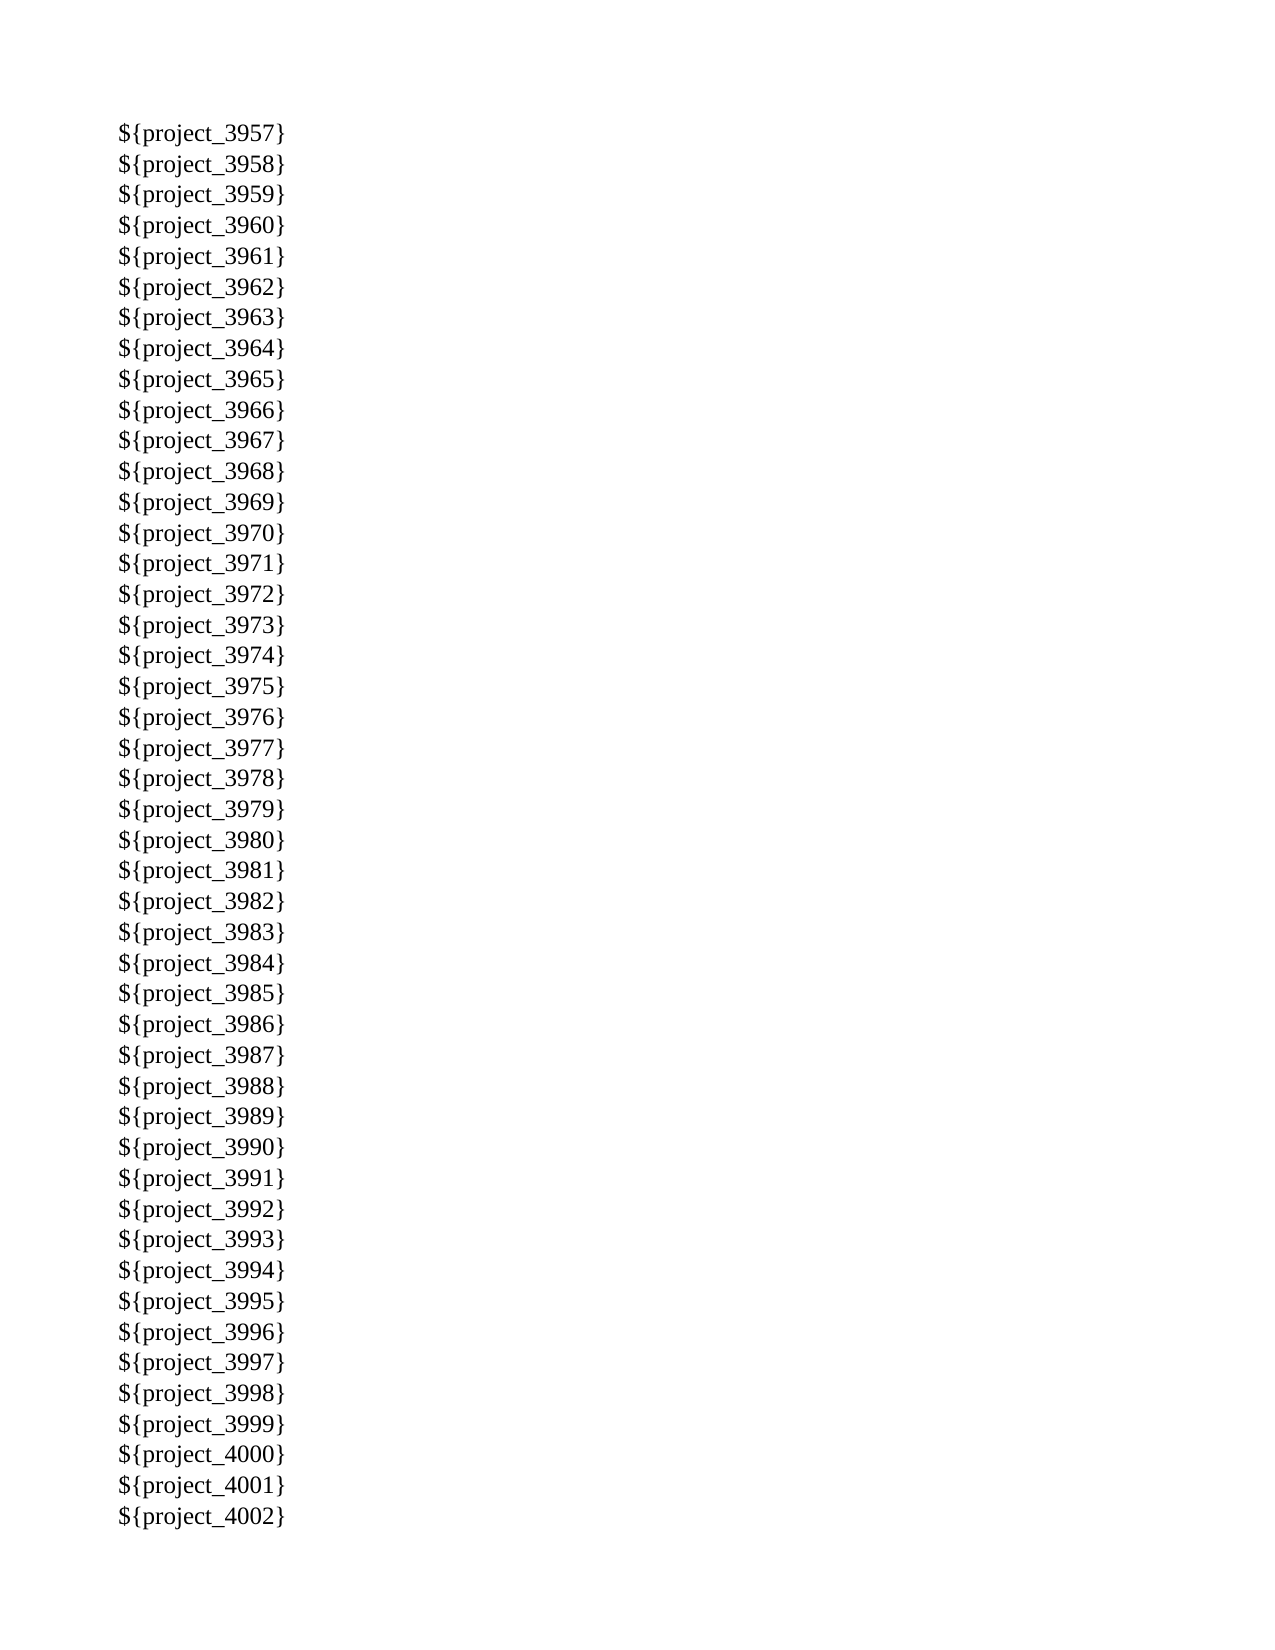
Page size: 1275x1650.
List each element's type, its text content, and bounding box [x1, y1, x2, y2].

text ${project_3974} [118, 641, 1157, 669]
text ${project_3965} [118, 364, 1157, 393]
text ${project_3964} [118, 333, 1157, 362]
text ${project_3975} [118, 671, 1157, 700]
text ${project_3988} [118, 1071, 1157, 1099]
text ${project_3998} [118, 1378, 1157, 1407]
text ${project_3960} [118, 210, 1157, 239]
text ${project_3979} [118, 794, 1157, 823]
text ${project_3986} [118, 1009, 1157, 1038]
text ${project_3981} [118, 856, 1157, 884]
text ${project_3993} [118, 1224, 1157, 1253]
text ${project_3961} [118, 241, 1157, 270]
text ${project_3999} [118, 1409, 1157, 1437]
text ${project_3967} [118, 425, 1157, 454]
text ${project_4000} [118, 1439, 1157, 1468]
text ${project_3959} [118, 179, 1157, 208]
text ${project_3978} [118, 763, 1157, 792]
text ${project_3969} [118, 487, 1157, 516]
text ${project_3989} [118, 1101, 1157, 1130]
text ${project_3991} [118, 1163, 1157, 1192]
text ${project_3976} [118, 702, 1157, 731]
text ${project_4002} [118, 1501, 1157, 1530]
text ${project_3962} [118, 272, 1157, 301]
text ${project_3994} [118, 1255, 1157, 1284]
text ${project_3997} [118, 1347, 1157, 1376]
text ${project_3987} [118, 1040, 1157, 1069]
text ${project_3992} [118, 1194, 1157, 1222]
text ${project_3970} [118, 518, 1157, 546]
text ${project_3971} [118, 548, 1157, 577]
text ${project_4001} [118, 1470, 1157, 1499]
text ${project_3972} [118, 579, 1157, 608]
text ${project_3983} [118, 917, 1157, 946]
text ${project_3985} [118, 978, 1157, 1007]
text ${project_3958} [118, 149, 1157, 178]
text ${project_3963} [118, 302, 1157, 331]
text ${project_3966} [118, 395, 1157, 423]
text ${project_3973} [118, 610, 1157, 638]
text ${project_3984} [118, 948, 1157, 977]
text ${project_3990} [118, 1132, 1157, 1161]
text ${project_3995} [118, 1286, 1157, 1314]
text ${project_3977} [118, 733, 1157, 761]
text ${project_3996} [118, 1317, 1157, 1345]
text ${project_3982} [118, 886, 1157, 915]
text ${project_3968} [118, 456, 1157, 485]
text ${project_3980} [118, 825, 1157, 854]
text ${project_3957} [118, 118, 1157, 147]
